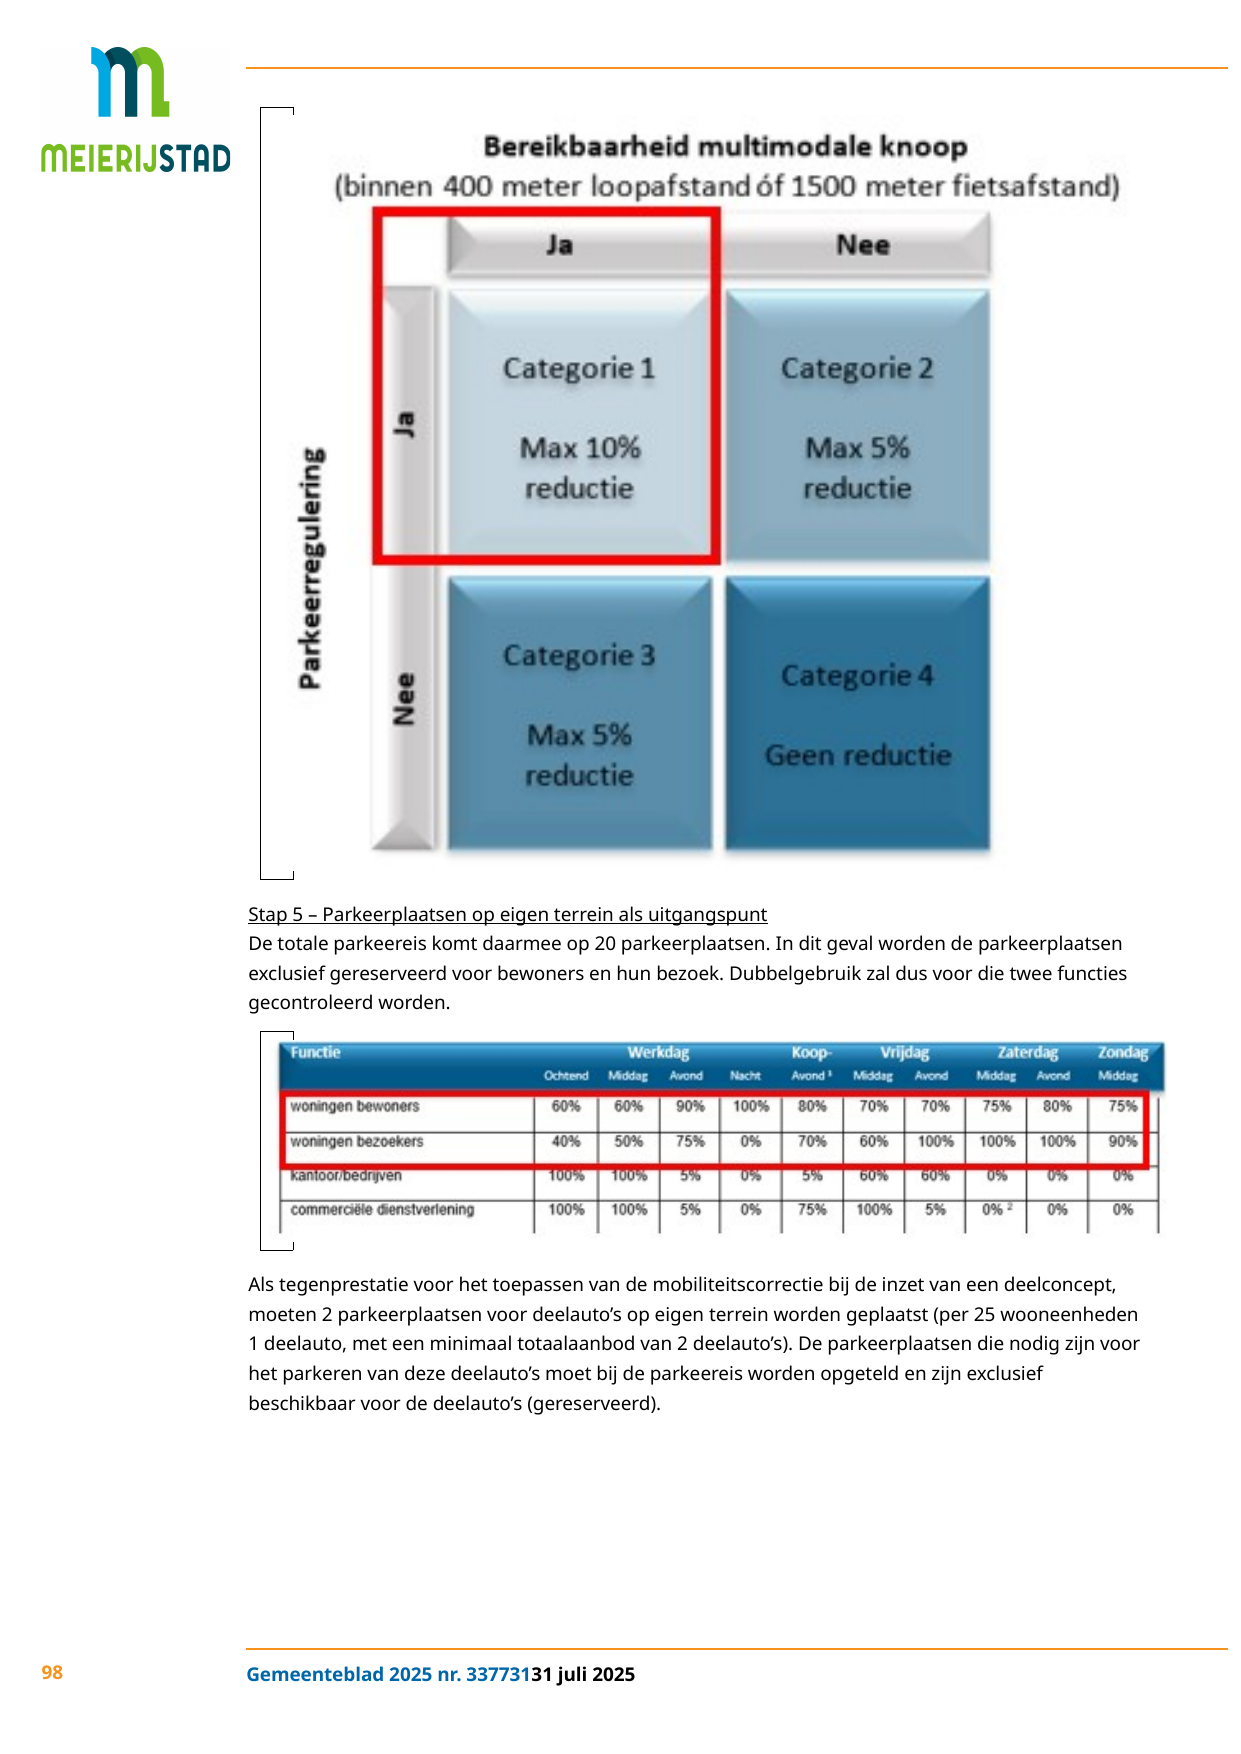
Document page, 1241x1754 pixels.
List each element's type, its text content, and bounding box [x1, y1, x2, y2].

text Als tegenprestatie voor het toepassen van de mobiliteitscorrectie bij de inzet van een deelconcept, moeten 2 parkeerplaatsen voor deelauto’s op eigen terrein worden geplaatst (per 25 wooneenheden 1 deelauto, met een minimaal totaalaanbod van 2 deelauto’s). De parkeerplaatsen die nodig zijn voor het parkeren van deze deelauto’s moet bij de parkeereis worden opgeteld en zijn exclusief beschikbaar voor de deelauto’s (gereserveerd). [248, 1271, 1152, 1416]
picture [41, 47, 231, 172]
text Stap 5 – Parkeerplaatsen op eigen terrein als uitgangspunt [248, 901, 1152, 927]
picture [268, 115, 1173, 871]
picture [268, 1040, 1173, 1242]
text De totale parkeereis komt daarmee op 20 parkeerplaatsen. In dit geval worden de parkeerplaatsen exclusief gereserveerd voor bewoners en hun bezoek. Dubbelgebruik zal dus voor die twee functies gecontroleerd worden. [248, 930, 1152, 1015]
